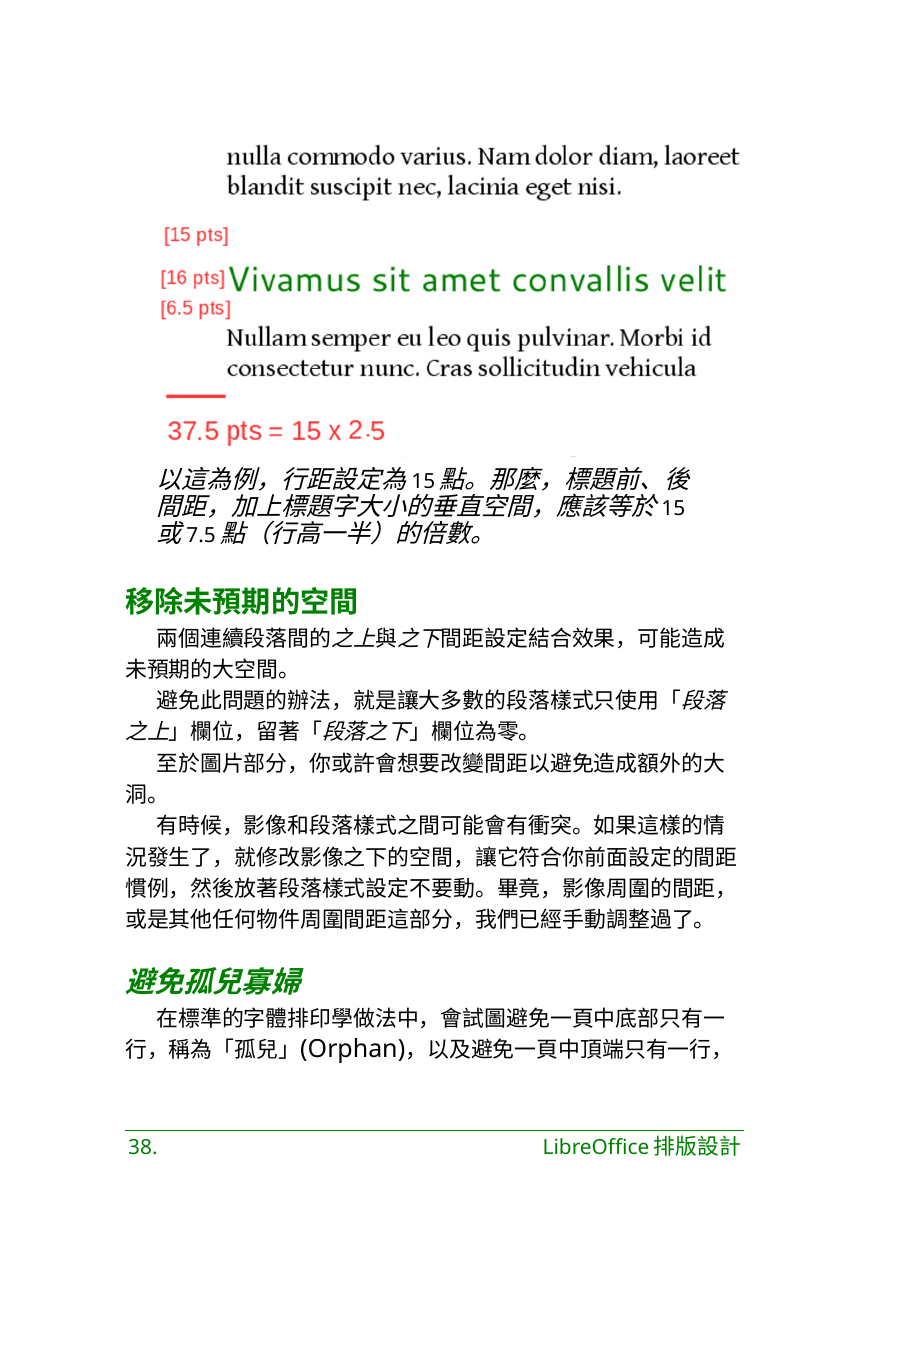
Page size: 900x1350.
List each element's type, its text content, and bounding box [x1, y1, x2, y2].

text 至於圖片部分，你或許會想要改變間距以避免造成額外的大洞。 [125, 746, 744, 809]
text 在標準的字體排印學做法中，會試圖避免一頁中底部只有一行，稱為「孤兒」(Orphan)，以及避免一頁中頂端只有一行， [125, 1001, 744, 1063]
subtitle 移除未預期的空間 [125, 579, 744, 621]
subtitle 避免孤兒寡婦 [125, 959, 744, 1001]
picture [156, 125, 740, 457]
text 避免此問題的辦法，就是讓大多數的段落樣式只使用「段落之上」欄位，留著「段落之下」欄位為零。 [125, 684, 744, 746]
table_cell 以這為例，行距設定為15點。那麼，標題前、後間距，加上標題字大小的垂直空間，應該等於15或7.5點（行高一半）的倍數。 [156, 459, 712, 548]
text 有時候，影像和段落樣式之間可能會有衝突。如果這樣的情況發生了，就修改影像之下的空間，讓它符合你前面設定的間距慣例，然後放著段落樣式設定不要動。畢竟，影像周圍的間距，或是其他任何物件周圍間距這部分，我們已經手動調整過了。 [125, 809, 744, 934]
text 兩個連續段落間的之上與之下間距設定結合效果，可能造成未預期的大空間。 [125, 621, 744, 684]
